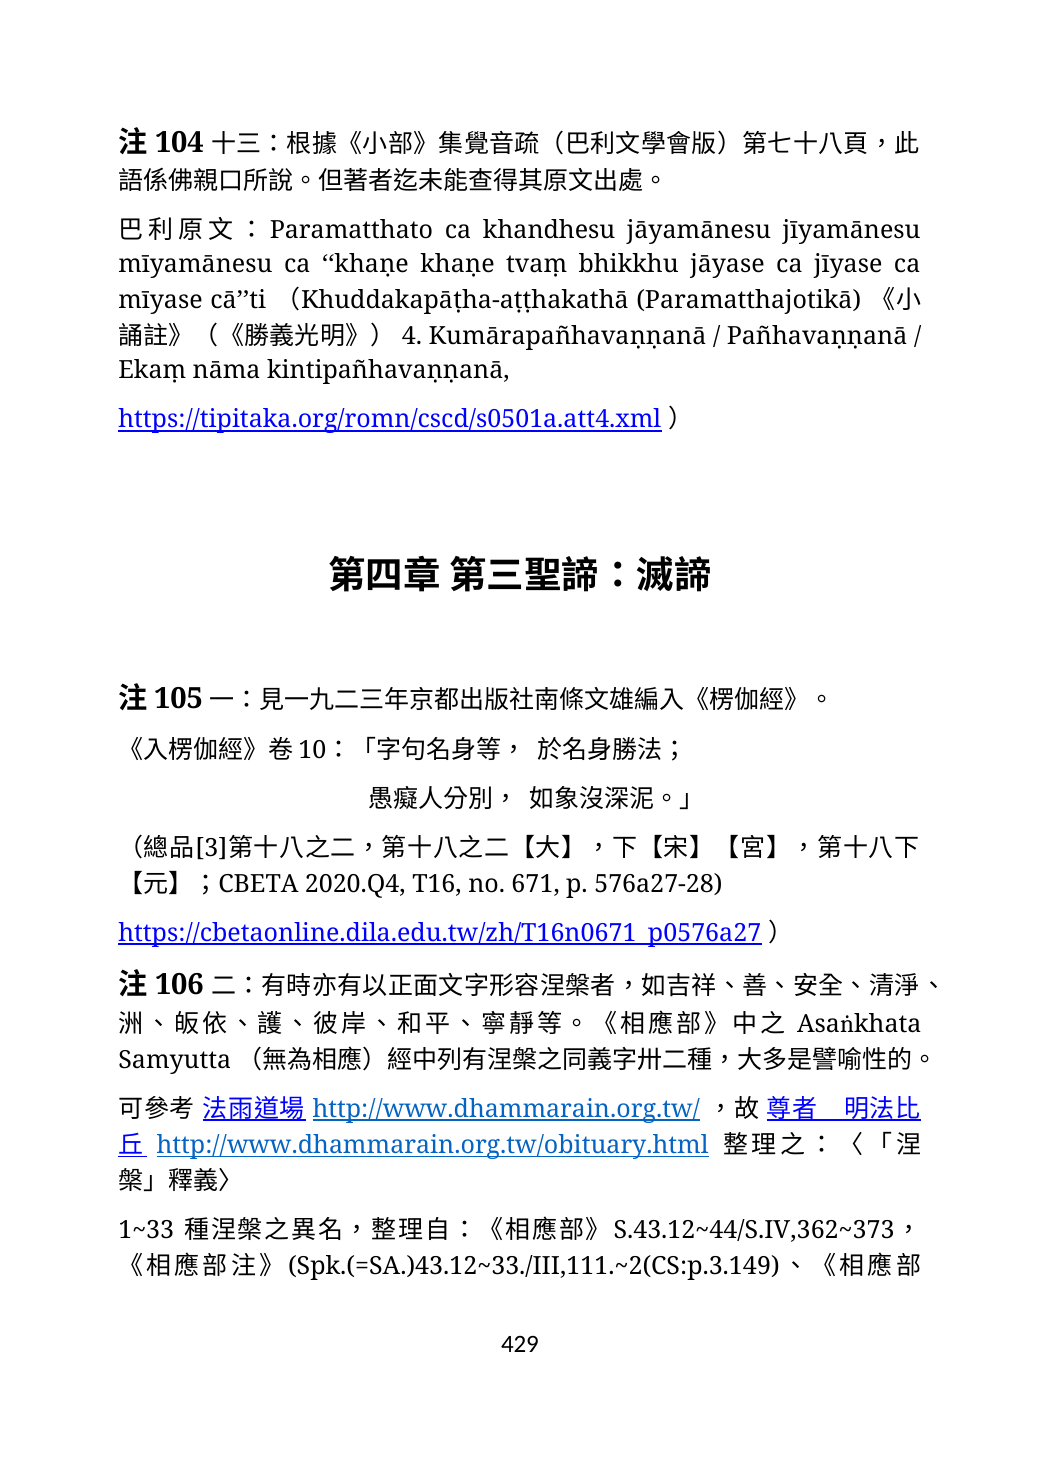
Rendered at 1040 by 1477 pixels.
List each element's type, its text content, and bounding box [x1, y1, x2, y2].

text 注 104 十三：根據《小部》集覺音疏（巴利文學會版）第七十八頁，此語係佛親口所說。但著者迄未能查得其原文出處。 [118, 118, 921, 197]
text https://cbetaonline.dila.edu.tw/zh/T16n0671_p0576a27 ） [118, 912, 921, 948]
subtitle 第四章 第三聖諦：滅諦 [118, 545, 921, 599]
text 《入楞伽經》卷10：「字句名身等， 於名身勝法； [118, 729, 921, 766]
text 愚癡人分別， 如象沒深泥。」 [118, 778, 921, 814]
text 注 106 二：有時亦有以正面文字形容涅槃者，如吉祥、善、安全、清淨、洲、皈依、護、彼岸、和平、寧靜等。《相應部》中之 Asaṅkhata Samyutta （無為相應）經中列有涅槃之同義字卅二種，大多是譬喻性的。 [118, 961, 921, 1076]
text 注 105 一：見一九二三年京都出版社南條文雄編入《楞伽經》。 [118, 675, 921, 717]
text 巴利原文：Paramatthato ca khandhesu jāyamānesu jīyamānesu mīyamānesu ca ‘‘khaṇe khaṇe tvaṃ bhikkhu jāyase ca jīyase ca mīyase cā’’ti （Khuddakapāṭha-aṭṭhakathā (Paramatthajotikā) 《小誦註》（《勝義光明》） 4. Kumārapañhavaṇṇanā / Pañhavaṇṇanā / Ekaṃ nāma kintipañhavaṇṇanā, [118, 209, 921, 386]
text 可參考 法雨道場 http://www.dhammarain.org.tw/ ，故 尊者 明法比丘 http://www.dhammarain.org.tw/obituary.html 整理之：〈「涅槃」釋義〉 [118, 1088, 921, 1197]
text https://tipitaka.org/romn/cscd/s0501a.att4.xml ） [118, 399, 921, 435]
text （總品[3]第十八之二，第十八之二【大】，下【宋】【宮】，第十八下【元】；CBETA 2020.Q4, T16, no. 671, p. 576a27-28) [118, 827, 921, 899]
text 1~33 種涅槃之異名，整理自：《相應部》S.43.12~44/S.IV,362~373，《相應部注》(Spk.(=SA.)43.12~33./III,111.~2(CS:p.3.149)、《相應部 [118, 1209, 921, 1282]
